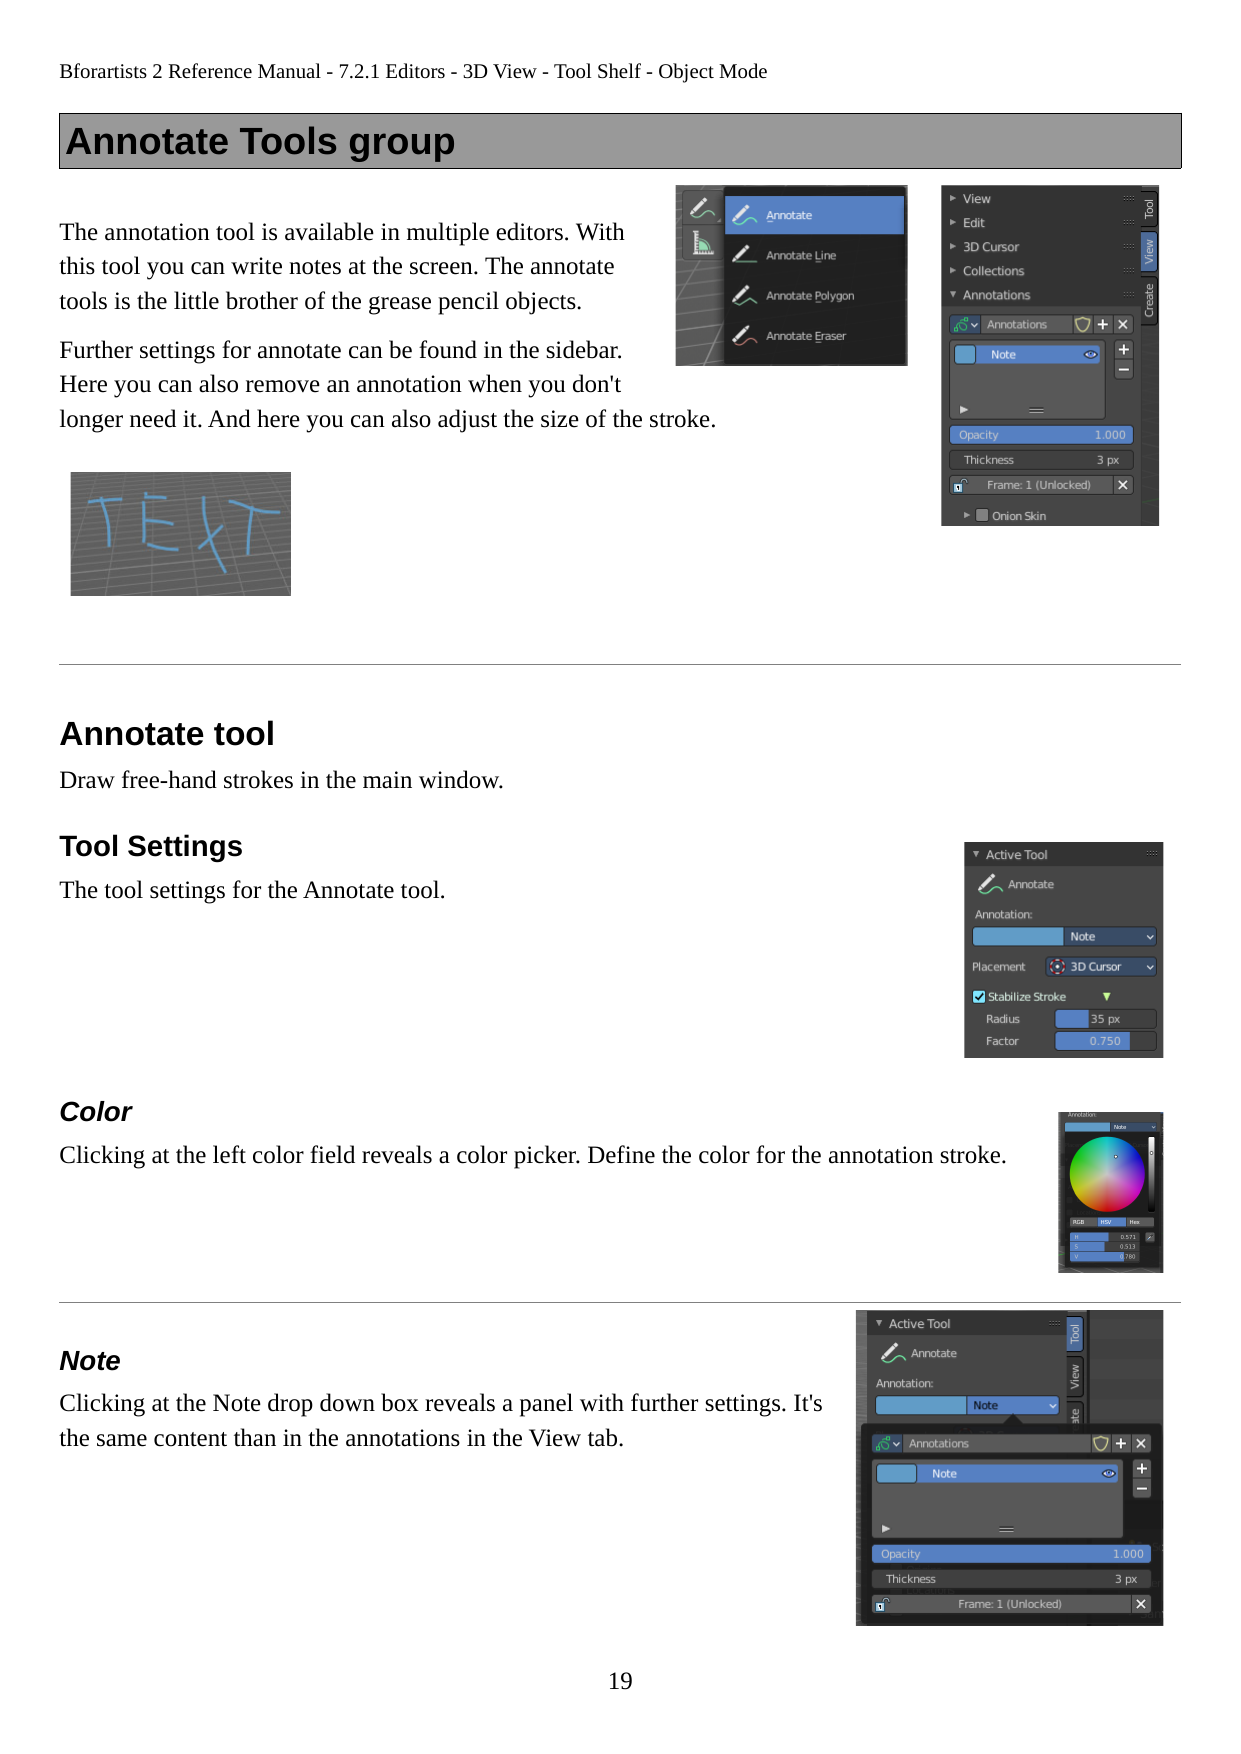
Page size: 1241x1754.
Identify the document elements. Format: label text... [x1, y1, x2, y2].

text The tool settings for the Annotate tool. [59, 875, 964, 904]
subtitle Annotate tool [59, 714, 1181, 753]
subtitle Note [59, 1344, 855, 1376]
text The annotation tool is available in multiple editors. With this tool you can write notes at the screen. The annotate tools is the little brother of the grease pencil objects. [59, 217, 675, 315]
text Draw free-hand strokes in the main window. [59, 765, 1181, 794]
subtitle Tool Settings [59, 829, 1181, 863]
picture [964, 842, 1164, 1058]
picture [855, 1310, 1164, 1626]
subtitle [1164, 1344, 1181, 1376]
text Clicking at the left color field reveals a color picker. Define the color for the annotation stroke. [59, 1140, 1058, 1169]
picture [1058, 1112, 1164, 1273]
text Clicking at the Note drop down box reveals a panel with further settings. It's the same content than in the annotations in the View tab. [59, 1388, 855, 1452]
picture [70, 472, 291, 596]
table_header Annotate Tools group [60, 114, 1181, 168]
picture [941, 185, 1160, 526]
text Further settings for annotate can be found in the sidebar. Here you can also remove an annotation when you don't longer need it. And here you can also adjust the size of the stroke. [59, 335, 941, 433]
picture [675, 185, 908, 366]
subtitle Color [59, 1096, 1181, 1128]
